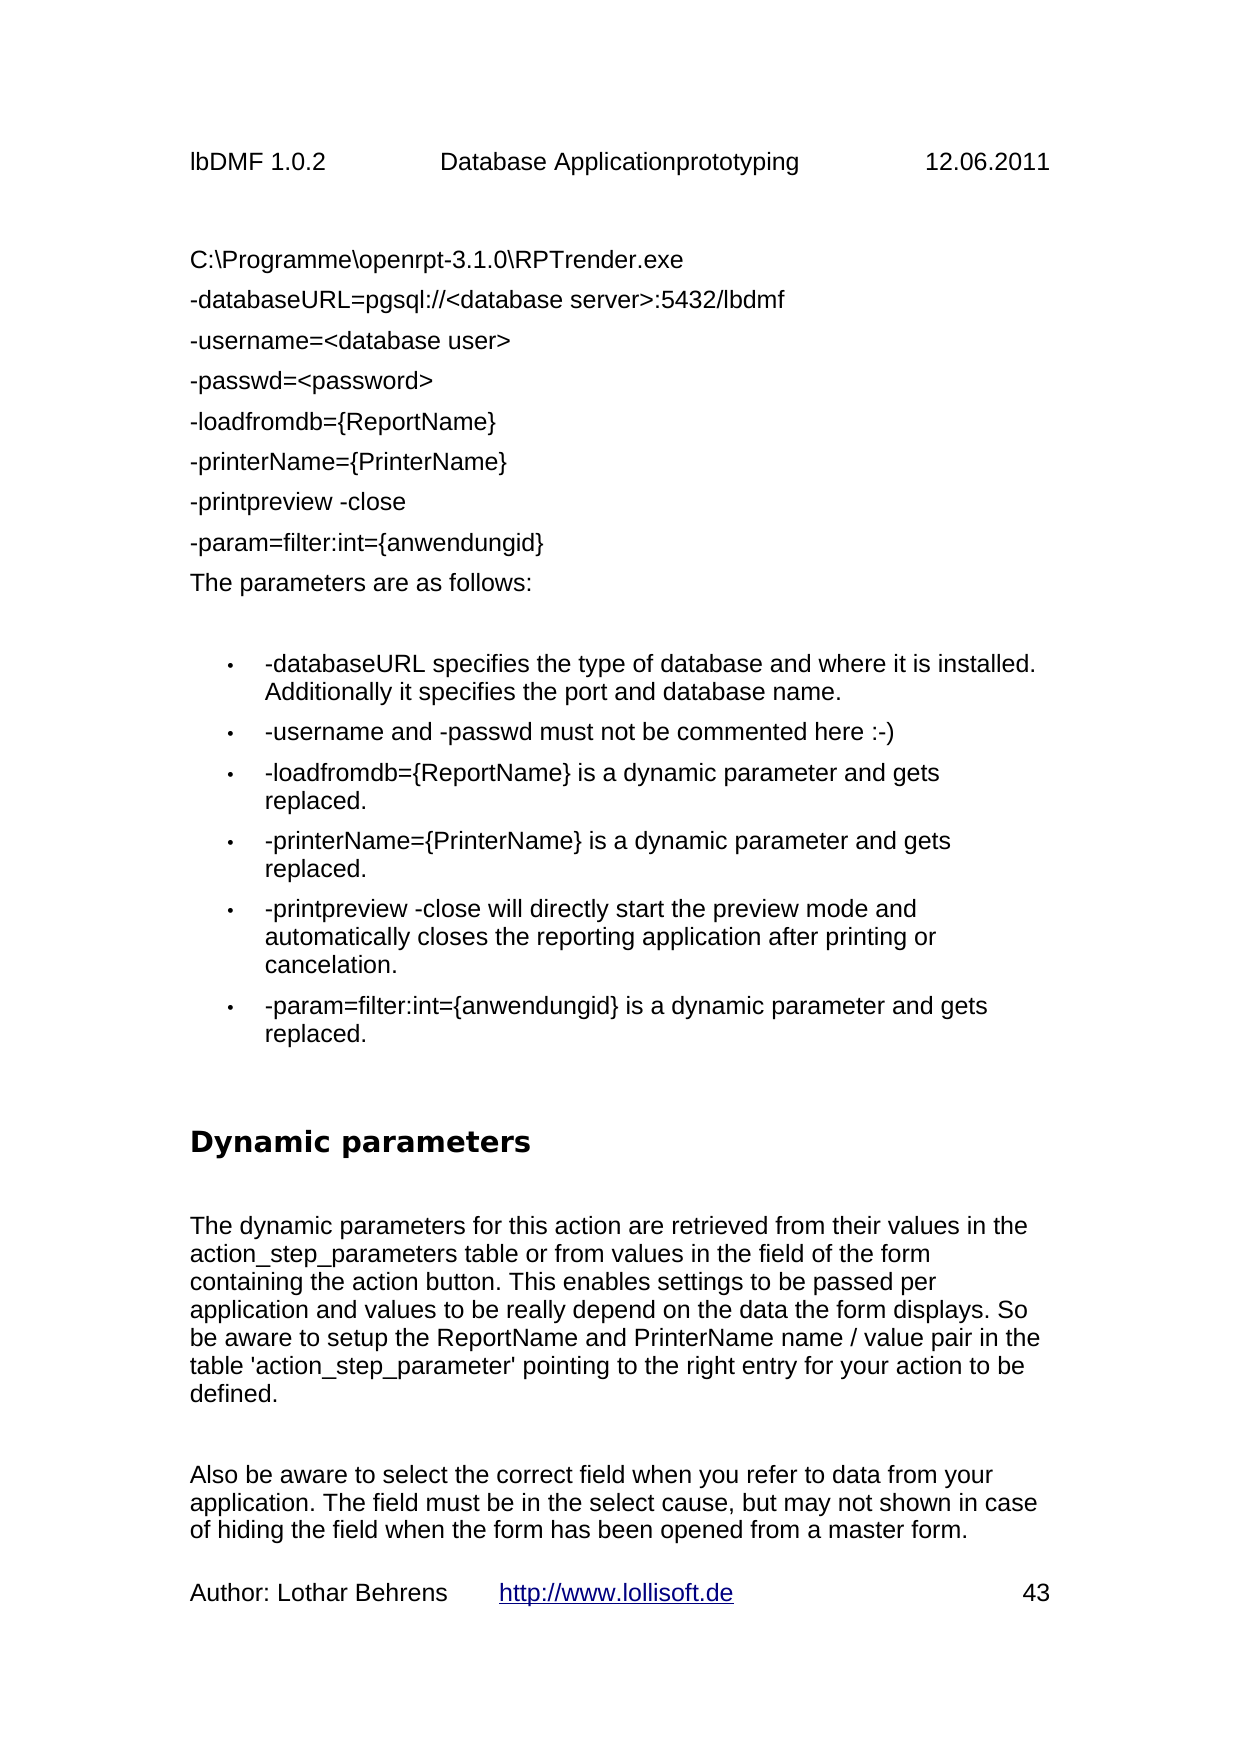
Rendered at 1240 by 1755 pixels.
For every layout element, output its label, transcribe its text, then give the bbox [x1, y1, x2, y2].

list -username and -passwd must not be commented here :-) [227, 718, 1050, 746]
text -passwd=<password> [189, 367, 1050, 395]
text -username=<database user> [189, 327, 1050, 354]
list -param=filter:int={anwendungid} is a dynamic parameter and gets replaced. [227, 992, 1050, 1047]
text -printpreview -close [189, 488, 1050, 516]
text The parameters are as follows: [189, 569, 1050, 597]
subtitle Dynamic parameters [189, 1125, 1050, 1159]
text The dynamic parameters for this action are retrieved from their values in the action_step_parameters table or from values in the field of the form containing the action button. This enables settings to be passed per application and values to be really depend on the data the form displays. So be aware to setup the ReportName and PrinterName name / value pair in the table 'action_step_parameter' pointing to the right entry for your action to be defined. [189, 1212, 1050, 1408]
list -printpreview -close will directly start the preview mode and automatically closes the reporting application after printing or cancelation. [227, 895, 1050, 979]
list -loadfromdb={ReportName} is a dynamic parameter and gets replaced. [227, 759, 1050, 814]
list -printerName={PrinterName} is a dynamic parameter and gets replaced. [227, 827, 1050, 883]
text -databaseURL=pgsql://<database server>:5432/lbdmf [189, 286, 1050, 314]
text C:\Programme\openrpt-3.1.0\RPTrender.exe [189, 246, 1050, 274]
text Also be aware to select the correct field when you refer to data from your application. The field must be in the select cause, but may not shown in case of hiding the field when the form has been opened from a master form. [189, 1461, 1050, 1544]
text -printerName={PrinterName} [189, 448, 1050, 476]
list -databaseURL specifies the type of database and where it is installed. Additionally it specifies the port and database name. [227, 650, 1050, 706]
text -loadfromdb={ReportName} [189, 407, 1050, 435]
text -param=filter:int={anwendungid} [189, 529, 1050, 557]
